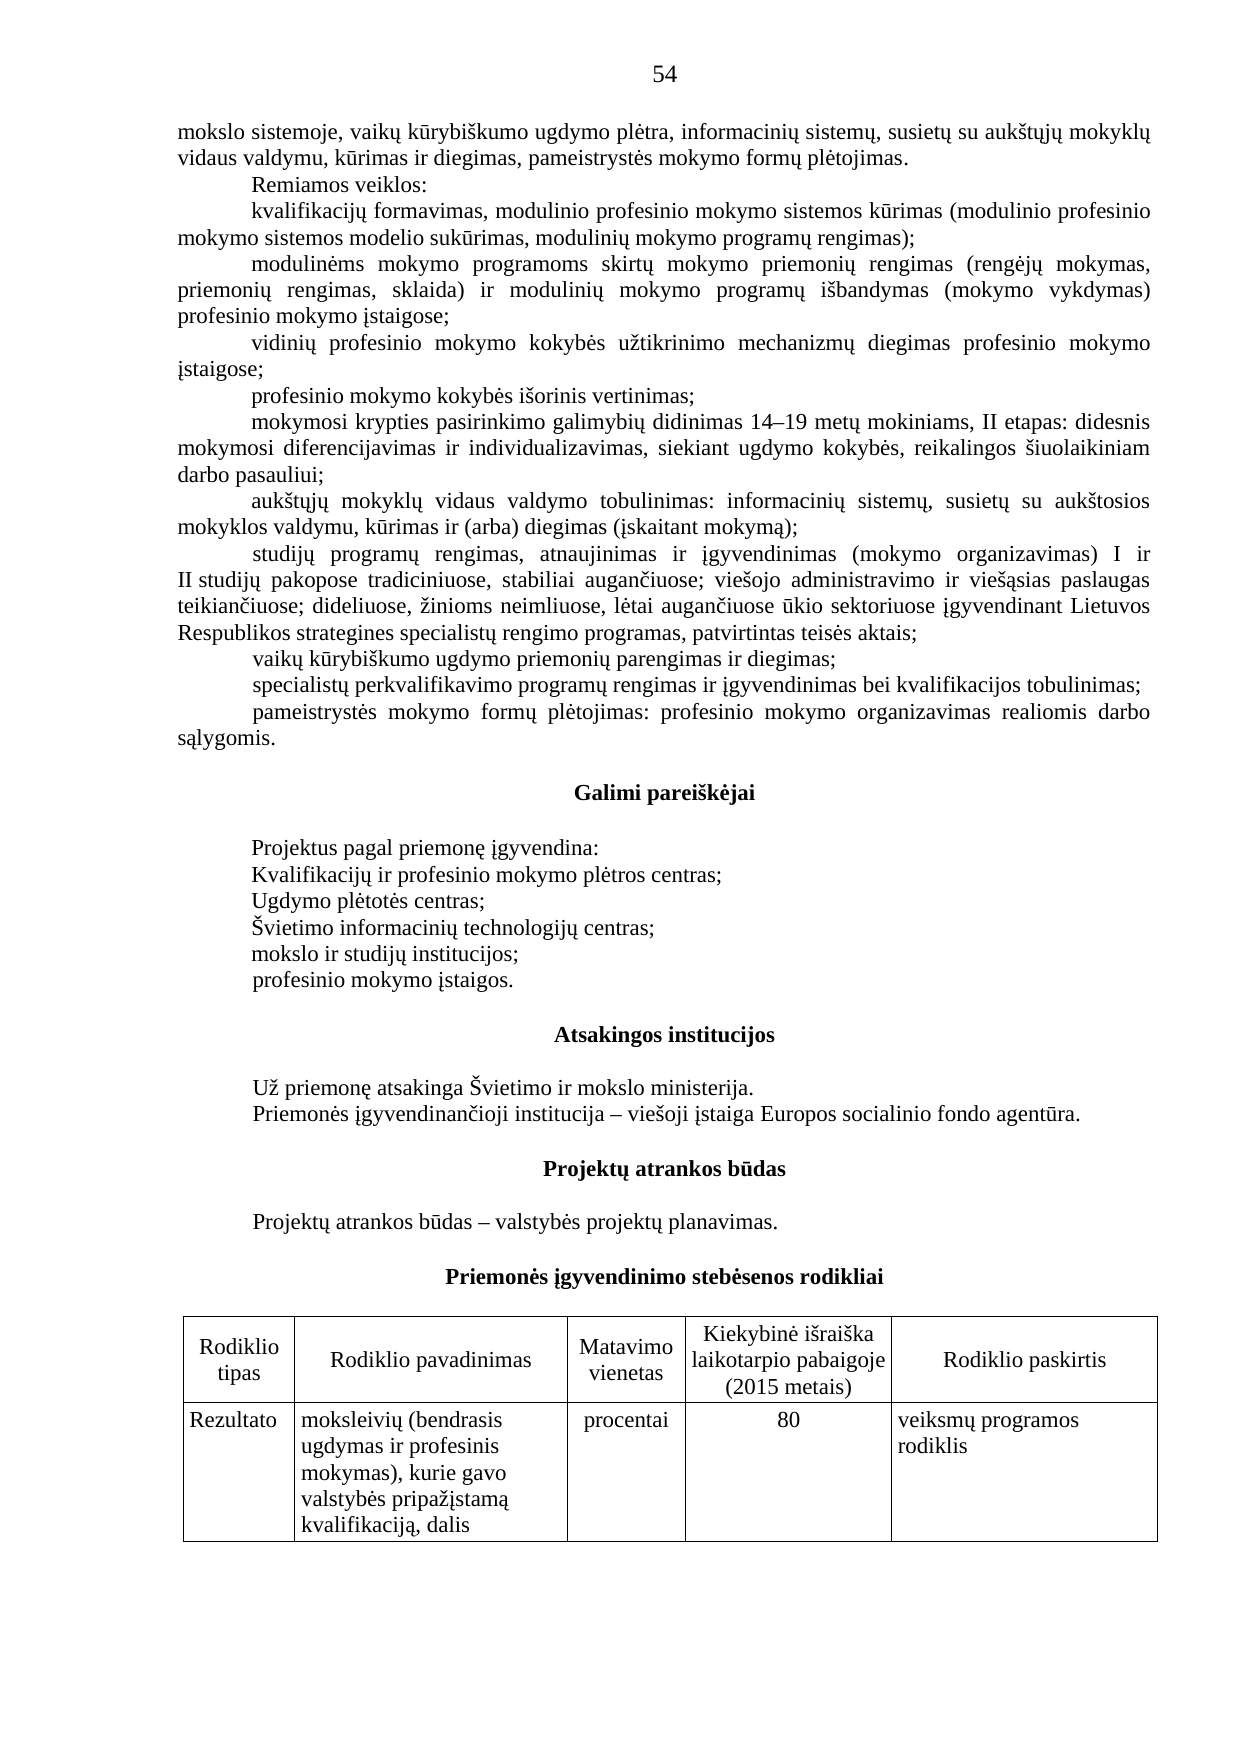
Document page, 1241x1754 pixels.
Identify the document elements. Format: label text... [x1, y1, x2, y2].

text mokslo sistemoje, vaikų kūrybiškumo ugdymo plėtra, informacinių sistemų, susietų su aukštųjų mokyklų vidaus valdymu, kūrimas ir diegimas, pameistrystės mokymo formų plėtojimas. [177, 118, 1152, 171]
text vidinių profesinio mokymo kokybės užtikrinimo mechanizmų diegimas profesinio mokymo įstaigose; [177, 329, 1152, 382]
text Švietimo informacinių technologijų centras; [177, 913, 1152, 940]
text Galimi pareiškėjai [177, 779, 1152, 806]
text profesinio mokymo įstaigos. [215, 966, 1152, 993]
table_cell 80 [686, 1403, 891, 1541]
table_cell Rezultato [184, 1403, 294, 1541]
text profesinio mokymo kokybės išorinis vertinimas; [177, 382, 1152, 408]
table_cell procentai [568, 1403, 685, 1541]
table_cell veiksmų programos rodiklis [892, 1403, 1157, 1541]
text Priemonės įgyvendinimo stebėsenos rodikliai [177, 1263, 1152, 1290]
text Projektų atrankos būdas – valstybės projektų planavimas. [215, 1208, 1152, 1234]
table_header Rodiklio paskirtis [892, 1317, 1157, 1402]
text mokslo ir studijų institucijos; [177, 940, 1152, 966]
table_header Rodiklio tipas [184, 1317, 294, 1402]
text Projektų atrankos būdas [177, 1156, 1152, 1182]
text vaikų kūrybiškumo ugdymo priemonių parengimas ir diegimas; [177, 645, 1152, 672]
text Kvalifikacijų ir profesinio mokymo plėtros centras; [177, 861, 1152, 887]
text kvalifikacijų formavimas, modulinio profesinio mokymo sistemos kūrimas (modulinio profesinio mokymo sistemos modelio sukūrimas, modulinių mokymo programų rengimas); [177, 197, 1152, 250]
text Remiamos veiklos: [177, 171, 1152, 197]
table_header Rodiklio pavadinimas [295, 1317, 567, 1402]
text studijų programų rengimas, atnaujinimas ir įgyvendinimas (mokymo organizavimas) I ir II studijų pakopose tradiciniuose, stabiliai augančiuose; viešojo administravimo ir viešąsias paslaugas teikiančiuose; dideliuose, žinioms neimliuose, lėtai augančiuose ūkio sektoriuose įgyvendinant Lietuvos Respublikos strategines specialistų rengimo programas, patvirtintas teisės aktais; [177, 540, 1152, 645]
table_cell moksleivių (bendrasis ugdymas ir profesinis mokymas), kurie gavo valstybės pripažįstamą kvalifikaciją, dalis [295, 1403, 567, 1541]
table_header Kiekybinė išraiška laikotarpio pabaigoje (2015 metais) [686, 1317, 891, 1402]
text Atsakingos institucijos [177, 1021, 1152, 1048]
text Priemonės įgyvendinančioji institucija – viešoji įstaiga Europos socialinio fondo agentūra. [177, 1100, 1152, 1127]
table_header Matavimo vienetas [568, 1317, 685, 1402]
text Ugdymo plėtotės centras; [177, 887, 1152, 913]
text aukštųjų mokyklų vidaus valdymo tobulinimas: informacinių sistemų, susietų su aukštosios mokyklos valdymu, kūrimas ir (arba) diegimas (įskaitant mokymą); [177, 487, 1152, 540]
text pameistrystės mokymo formų plėtojimas: profesinio mokymo organizavimas realiomis darbo sąlygomis. [177, 698, 1152, 751]
text Projektus pagal priemonę įgyvendina: [177, 834, 1152, 861]
text modulinėms mokymo programoms skirtų mokymo priemonių rengimas (rengėjų mokymas, priemonių rengimas, sklaida) ir modulinių mokymo programų išbandymas (mokymo vykdymas) profesinio mokymo įstaigose; [177, 250, 1152, 329]
text Už priemonę atsakinga Švietimo ir mokslo ministerija. [177, 1074, 1152, 1100]
text specialistų perkvalifikavimo programų rengimas ir įgyvendinimas bei kvalifikacijos tobulinimas; [177, 672, 1152, 698]
text mokymosi krypties pasirinkimo galimybių didinimas 14–19 metų mokiniams, II etapas: didesnis mokymosi diferencijavimas ir individualizavimas, siekiant ugdymo kokybės, reikalingos šiuolaikiniam darbo pasauliui; [177, 408, 1152, 487]
